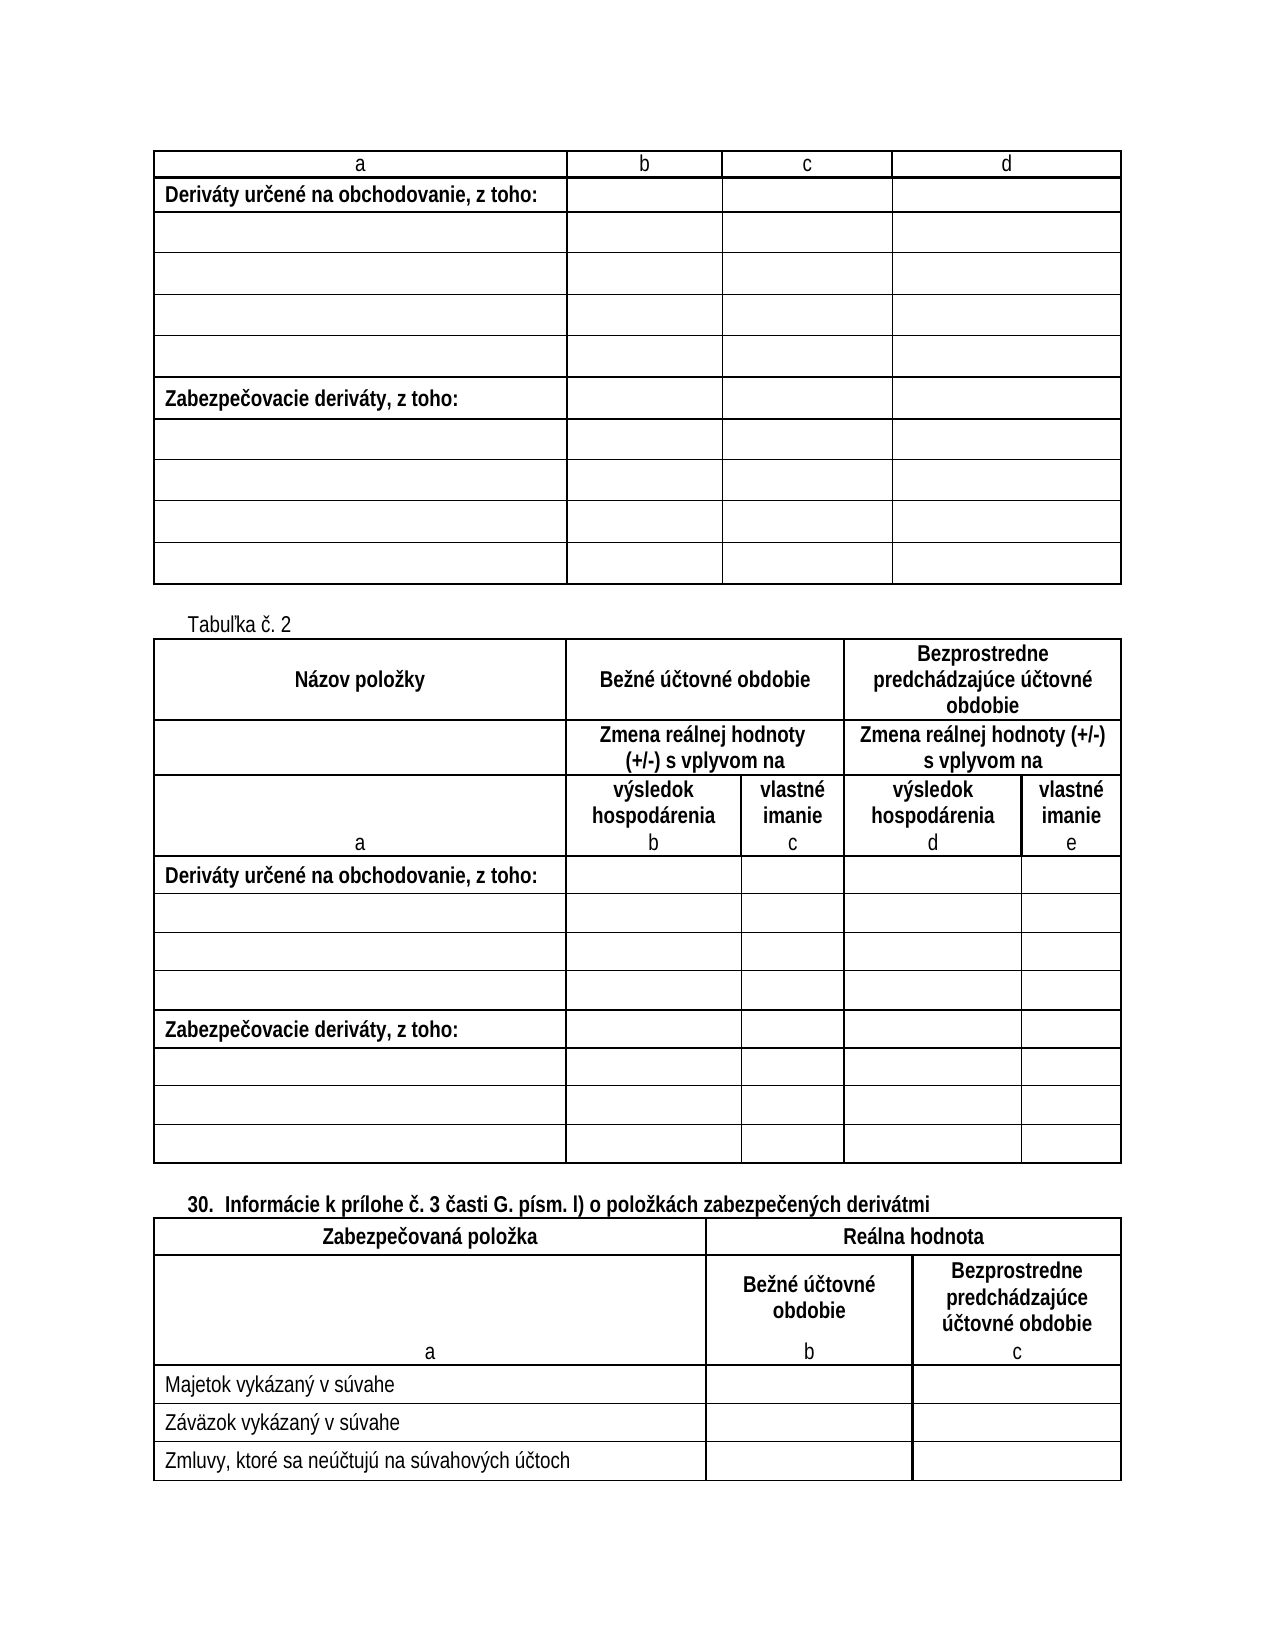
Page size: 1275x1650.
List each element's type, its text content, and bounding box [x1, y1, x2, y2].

table_cell Deriváty určené na obchodovanie, z toho: [155, 857, 565, 893]
table_cell b [567, 829, 740, 855]
table_cell [723, 501, 892, 542]
table_cell [845, 857, 1021, 893]
table_cell [568, 253, 722, 293]
table_cell [155, 1049, 565, 1085]
table_cell c [914, 1338, 1120, 1364]
table_cell [723, 460, 892, 500]
table_cell [1022, 971, 1120, 1008]
table_cell [845, 894, 1021, 932]
table_cell [845, 1011, 1021, 1047]
table_cell vlastné imanie [742, 776, 843, 828]
table_cell Záväzok vykázaný v súvahe [155, 1404, 705, 1441]
table_cell a [155, 829, 565, 855]
table_cell [742, 1011, 843, 1047]
table_cell d [893, 152, 1120, 176]
table_cell [155, 776, 565, 828]
table_cell [155, 501, 566, 542]
table_cell [893, 420, 1120, 459]
table_cell [845, 1049, 1021, 1085]
table_cell [567, 933, 741, 970]
table_cell Bežné účtovné obdobie [707, 1256, 911, 1338]
table_cell [1022, 1086, 1120, 1124]
table_cell Bezprostredne predchádzajúce účtovné obdobie [914, 1256, 1120, 1338]
table_cell [155, 213, 566, 252]
table_cell [155, 971, 565, 1008]
table_cell [893, 295, 1120, 335]
table_cell Zabezpečovacie deriváty, z toho: [155, 1011, 565, 1047]
table_cell [1022, 1049, 1120, 1085]
table_cell [568, 543, 722, 583]
table_cell Zmluvy, ktoré sa neúčtujú na súvahových účtoch [155, 1442, 705, 1479]
table_cell [707, 1442, 911, 1479]
table_cell [742, 894, 843, 932]
table_cell [893, 336, 1120, 376]
table_cell [568, 378, 722, 417]
table_cell [742, 933, 843, 970]
table_cell [567, 894, 741, 932]
table_cell Deriváty určené na obchodovanie, z toho: [155, 179, 566, 211]
table_cell [568, 501, 722, 542]
table_cell [742, 971, 843, 1008]
table_cell Zmena reálnej hodnoty (+/-) s vplyvom na [845, 721, 1120, 774]
table_cell Zmena reálnej hodnoty (+/-) s vplyvom na [567, 721, 843, 774]
table_cell [893, 213, 1120, 252]
table_cell [723, 378, 892, 417]
table_header Bezprostredne predchádzajúce účtovné obdobie [845, 640, 1120, 719]
table_cell [567, 971, 741, 1008]
table_header Zabezpečovaná položka [155, 1219, 705, 1254]
table_cell [155, 894, 565, 932]
table_cell b [568, 152, 721, 176]
table_cell d [845, 829, 1020, 855]
table_cell [1022, 857, 1120, 893]
table_cell [914, 1404, 1120, 1441]
table_cell [742, 1125, 843, 1162]
table_cell [155, 336, 566, 376]
table_cell [845, 971, 1021, 1008]
table_cell [742, 857, 843, 893]
table_cell c [742, 829, 843, 855]
table_cell vlastné imanie [1023, 776, 1120, 828]
table_cell [155, 1086, 565, 1124]
table_cell [568, 460, 722, 500]
table_cell [707, 1366, 911, 1403]
table_cell [1022, 1125, 1120, 1162]
table_cell [723, 336, 892, 376]
table_cell [723, 420, 892, 459]
table_cell [155, 721, 565, 774]
table_cell [723, 179, 892, 211]
table_cell [723, 213, 892, 252]
text Tabuľka č. 2 [187, 611, 1087, 638]
table_cell [567, 1086, 741, 1124]
table_cell [567, 1011, 741, 1047]
table_cell [914, 1442, 1120, 1479]
table_cell [568, 336, 722, 376]
table_cell [568, 213, 722, 252]
table_cell e [1023, 829, 1120, 855]
table_cell [155, 253, 566, 293]
table_cell [568, 295, 722, 335]
table_cell [155, 295, 566, 335]
table_header Bežné účtovné obdobie [567, 640, 843, 719]
table_cell a [155, 152, 566, 176]
table_cell [742, 1086, 843, 1124]
table_cell [893, 460, 1120, 500]
table_cell [1022, 933, 1120, 970]
table_cell [1022, 894, 1120, 932]
table_cell [845, 933, 1021, 970]
table_cell [568, 179, 722, 211]
text 30. Informácie k prílohe č. 3 časti G. písm. l) o položkách zabezpečených derivátmi [187, 1191, 1087, 1217]
table_cell [723, 543, 892, 583]
table_cell [155, 1125, 565, 1162]
table_cell [893, 543, 1120, 583]
table_cell Majetok vykázaný v súvahe [155, 1366, 705, 1403]
table_cell [155, 420, 566, 459]
table_cell [845, 1125, 1021, 1162]
table_cell [567, 857, 741, 893]
table_cell [845, 1086, 1021, 1124]
table_cell c [723, 152, 891, 176]
table_cell [1022, 1011, 1120, 1047]
table_cell výsledok hospodárenia [567, 776, 740, 828]
table_header Názov položky [155, 640, 565, 719]
table_cell [155, 543, 566, 583]
table_cell [893, 378, 1120, 417]
table_cell [567, 1049, 741, 1085]
table_cell [707, 1404, 911, 1441]
table_cell b [707, 1338, 911, 1364]
table_cell [723, 253, 892, 293]
table_cell [568, 420, 722, 459]
table_cell [742, 1049, 843, 1085]
table_cell [567, 1125, 741, 1162]
table_cell Zabezpečovacie deriváty, z toho: [155, 378, 566, 417]
table_cell [155, 1256, 705, 1338]
table_cell [893, 179, 1120, 211]
table_cell [155, 460, 566, 500]
table_cell a [155, 1338, 705, 1364]
table_cell [893, 253, 1120, 293]
table_cell [914, 1366, 1120, 1403]
table_header Reálna hodnota [707, 1219, 1120, 1254]
table_cell výsledok hospodárenia [845, 776, 1020, 828]
table_cell [155, 933, 565, 970]
table_cell [893, 501, 1120, 542]
table_cell [723, 295, 892, 335]
